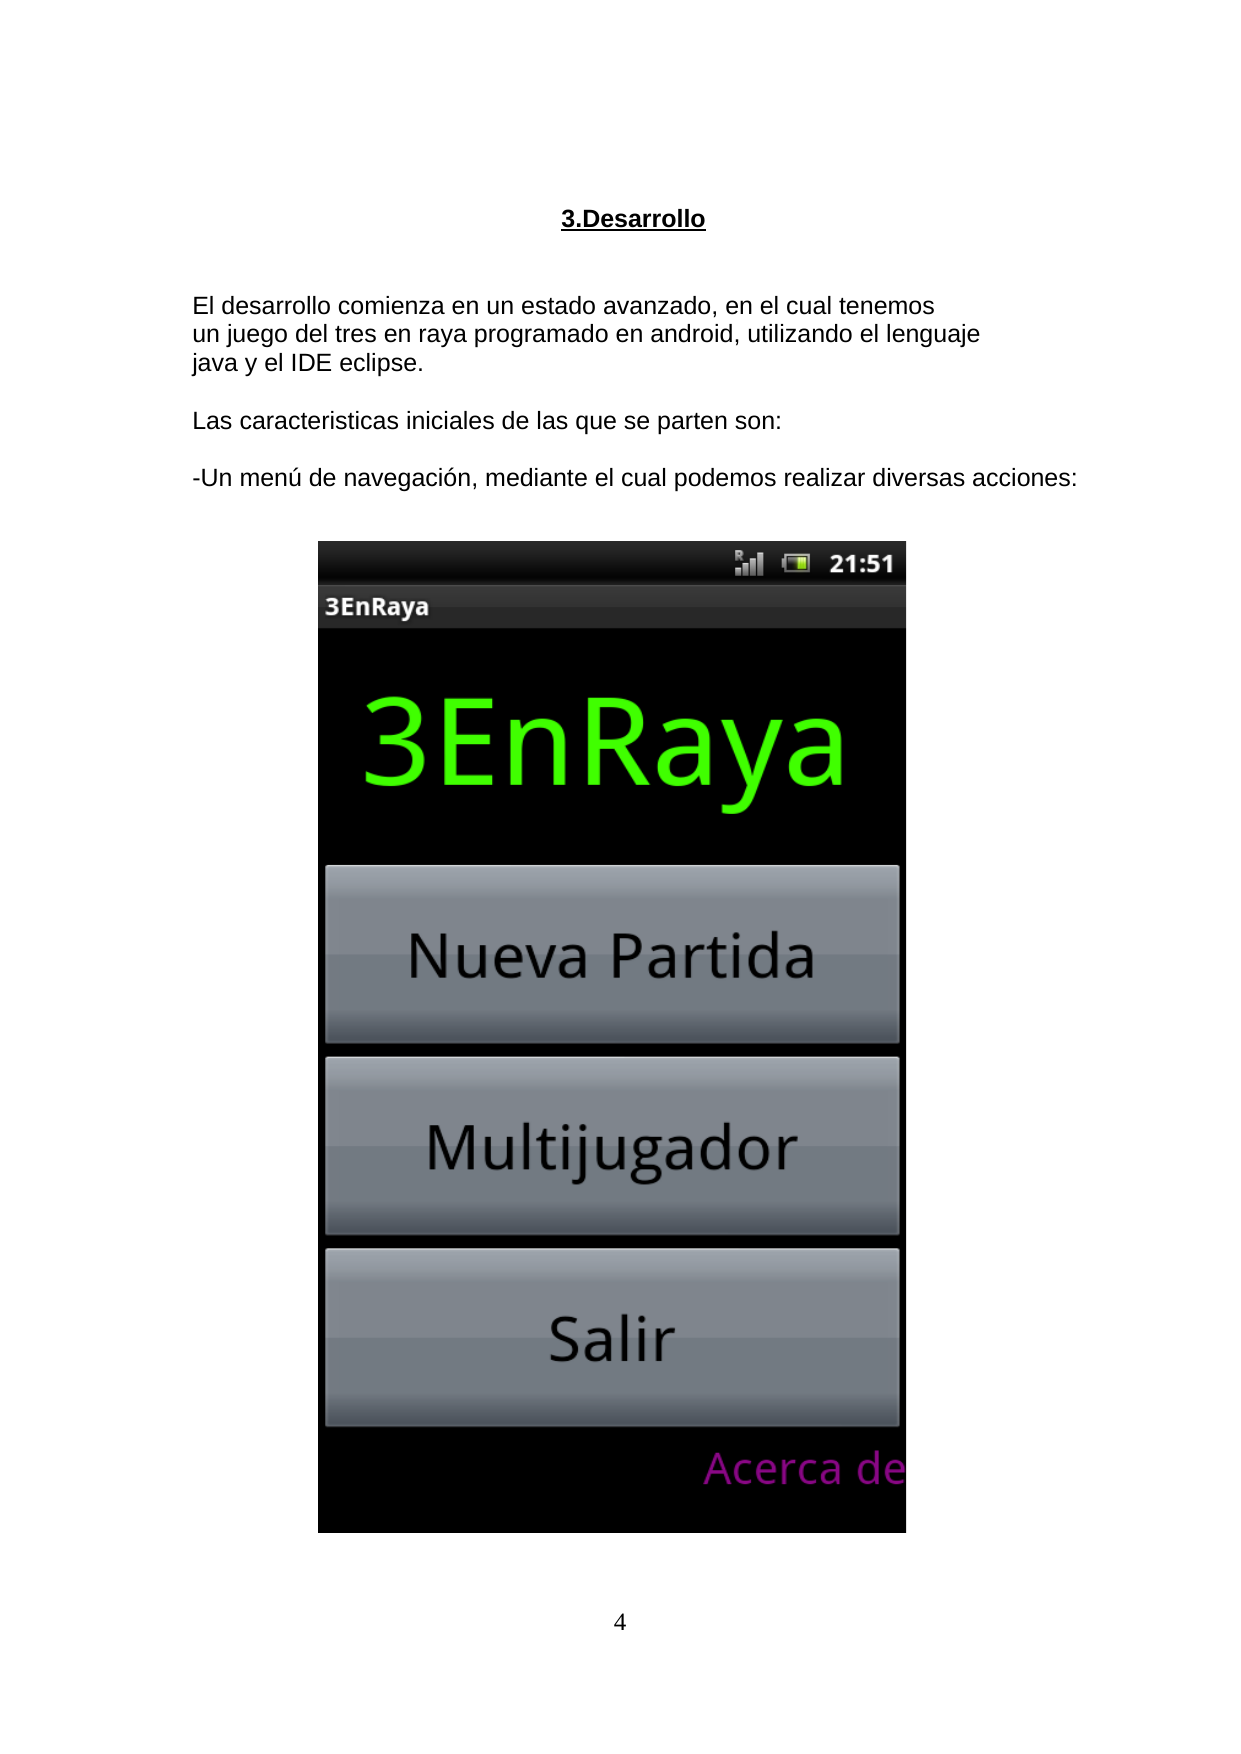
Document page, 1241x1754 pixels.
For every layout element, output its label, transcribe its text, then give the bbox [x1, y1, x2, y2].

text -Un menú de navegación, mediante el cual podemos realizar diversas acciones: [118, 463, 1122, 492]
text El desarrollo comienza en un estado avanzado, en el cual tenemos [118, 291, 1122, 319]
text Las caracteristicas iniciales de las que se parten son: [118, 406, 1122, 434]
text un juego del tres en raya programado en android, utilizando el lenguaje [118, 319, 1122, 348]
picture [318, 541, 907, 1533]
text 3.Desarrollo [118, 204, 1122, 233]
text java y el IDE eclipse. [118, 348, 1122, 377]
